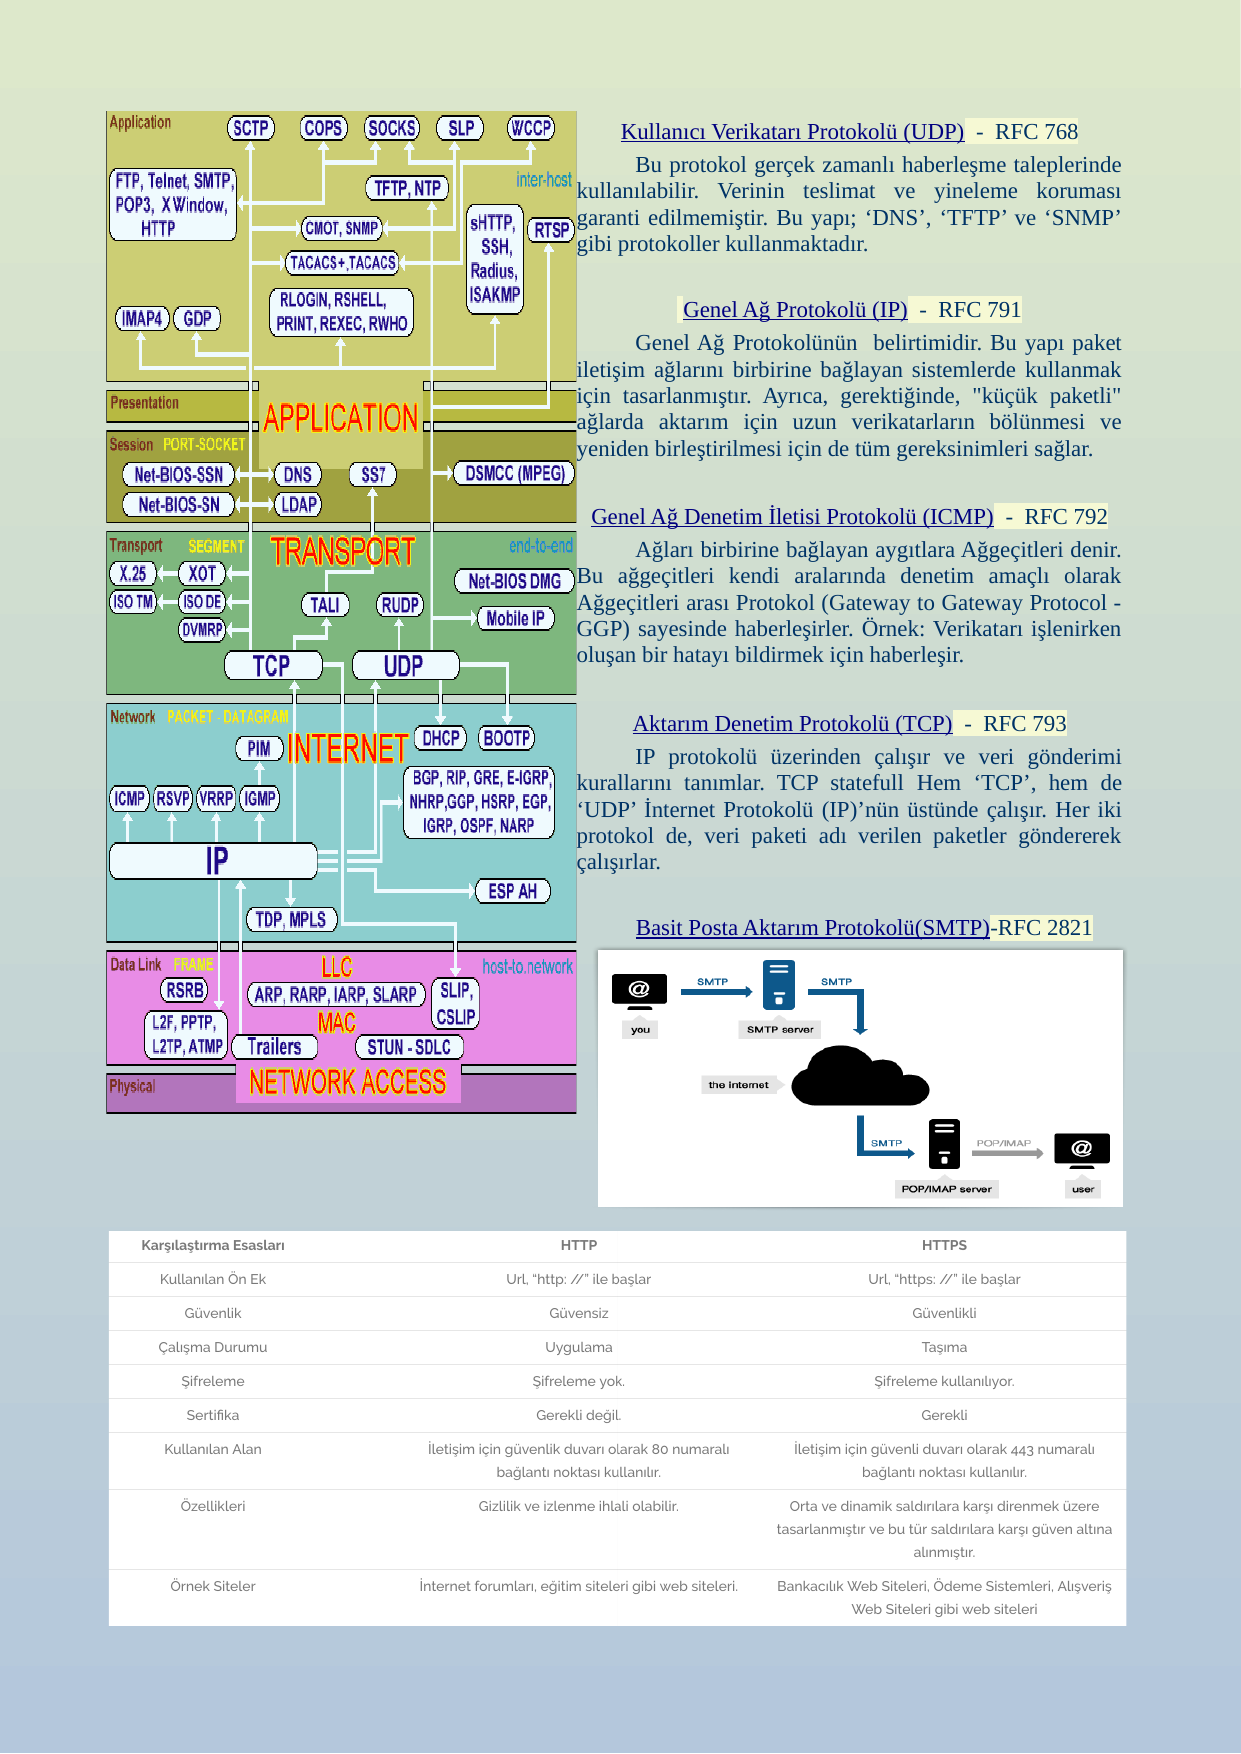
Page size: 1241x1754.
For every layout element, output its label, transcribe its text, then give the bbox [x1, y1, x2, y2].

subtitle Kullanıcı Verikatarı Protokolü (UDP) - RFC 768 [577, 118, 1122, 144]
subtitle Aktarım Denetim Protokolü (TCP) - RFC 793 [577, 710, 1122, 736]
picture [108, 1231, 1127, 1626]
subtitle Basit Posta Aktarım Protokolü(SMTP)-RFC 2821 [577, 914, 1122, 941]
text IP protokolü üzerinden çalışır ve veri gönderimi kurallarını tanımlar. TCP statefull Hem ‘TCP’, hem de ‘UDP’ İnternet Protokolü (IP)’nün üstünde çalışır. Her iki protokol de, veri paketi adı verilen paketler göndererek çalışırlar. [577, 743, 1122, 875]
subtitle Genel Ağ Protokolü (IP) - RFC 791 [577, 296, 1122, 323]
list Genel Ağ Protokolünün belirtimidir. Bu yapı paket iletişim ağlarını birbirine bağlayan sistemlerde kullanmak için tasarlanmıştır. Ayrıca, gerektiğinde, "küçük paketli" ağlarda aktarım için uzun verikatarların bölünmesi ve yeniden birleştirilmesi için de tüm gereksinimleri sağlar. [577, 329, 1122, 461]
list Bu protokol gerçek zamanlı haberleşme taleplerinde kullanılabilir. Verinin teslimat ve yineleme koruması garanti edilmemiştir. Bu yapı; ‘DNS’, ‘TFTP’ ve ‘SNMP’ gibi protokoller kullanmaktadır. [577, 151, 1122, 257]
list Ağları birbirine bağlayan aygıtlara Ağgeçitleri denir. Bu ağgeçitleri kendi aralarında denetim amaçlı olarak Ağgeçitleri arası Protokol (Gateway to Gateway Protocol - GGP) sayesinde haberleşirler. Örnek: Verikatarı işlenirken oluşan bir hatayı bildirmek için haberleşir. [577, 536, 1122, 668]
picture [592, 945, 1128, 1211]
picture [106, 111, 577, 1114]
subtitle Genel Ağ Denetim İletisi Protokolü (ICMP) - RFC 792 [577, 503, 1122, 529]
